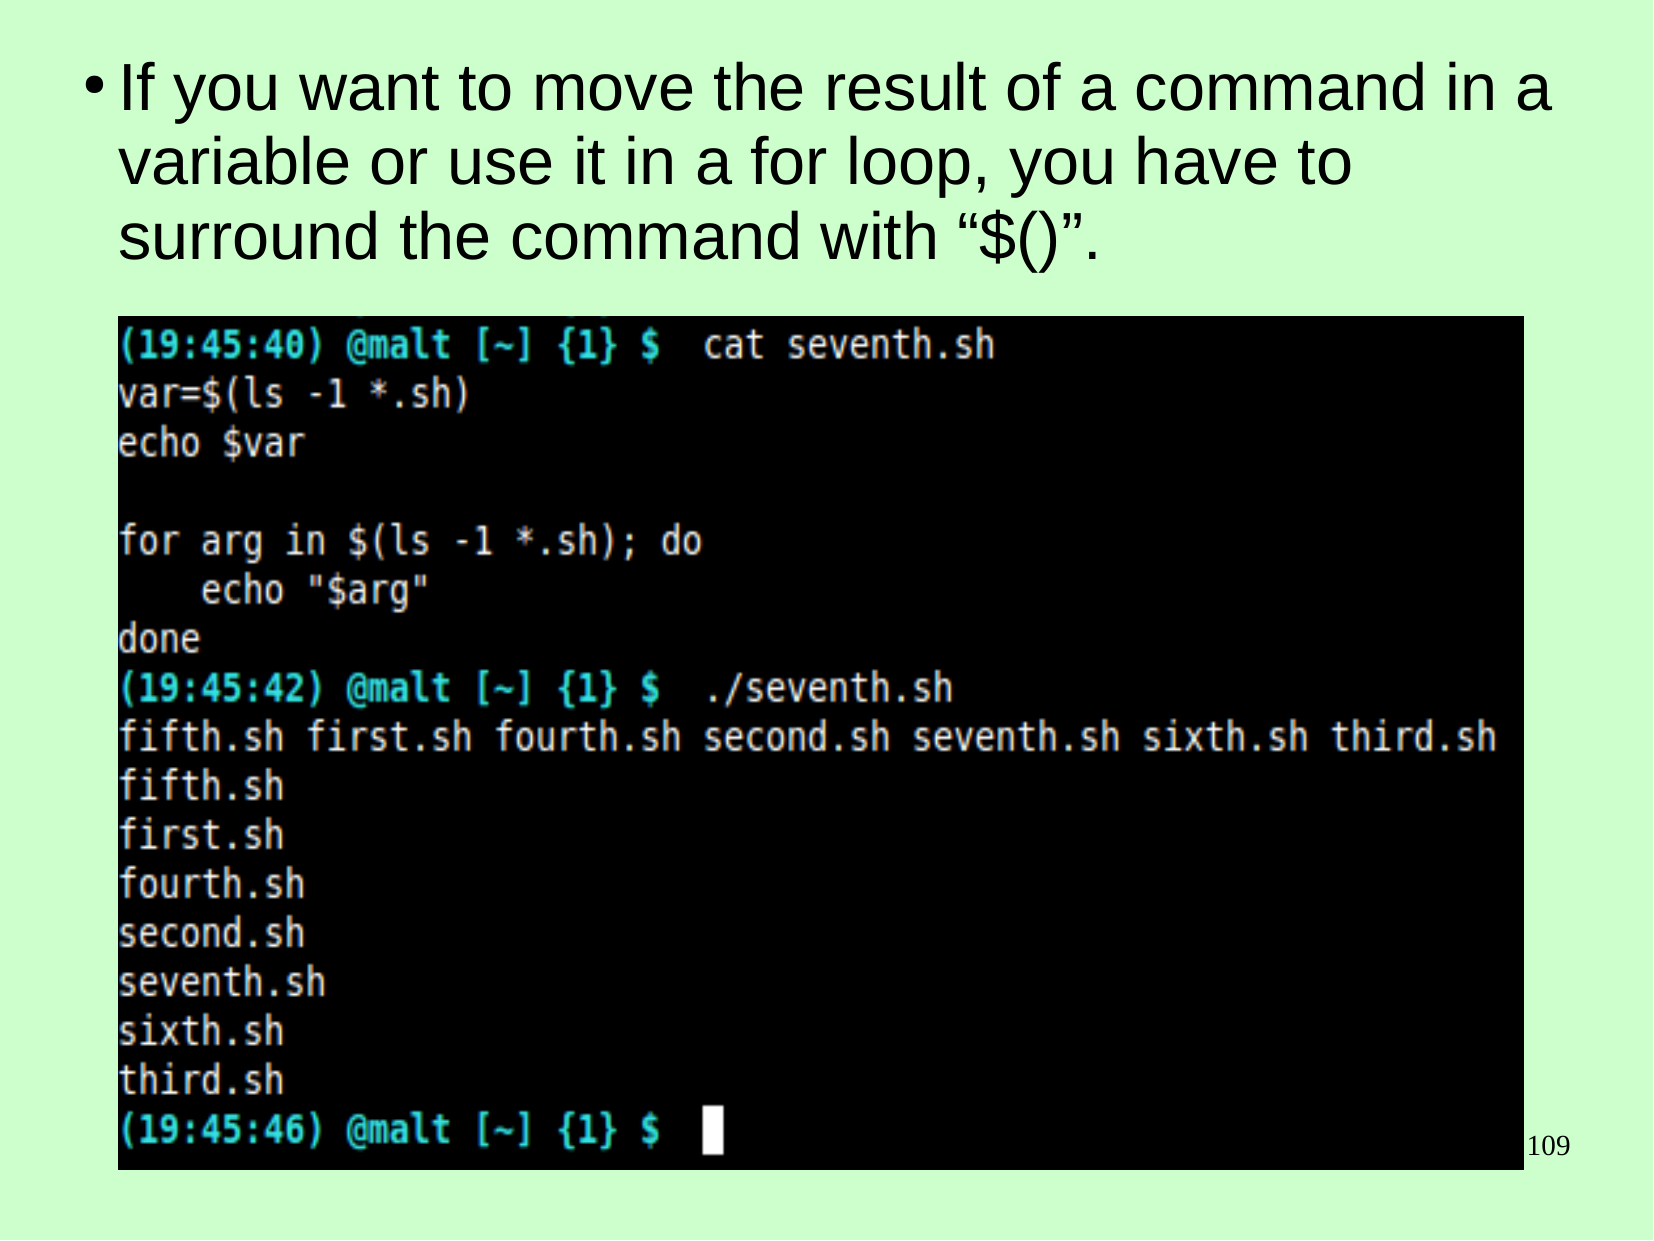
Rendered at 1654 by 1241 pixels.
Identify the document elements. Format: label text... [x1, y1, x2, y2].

subtitle If you want to move the result of a command in a variable or use it in a for loop, you have to surround the command with “$()”. [82, 49, 1571, 1010]
picture [118, 316, 1524, 1170]
